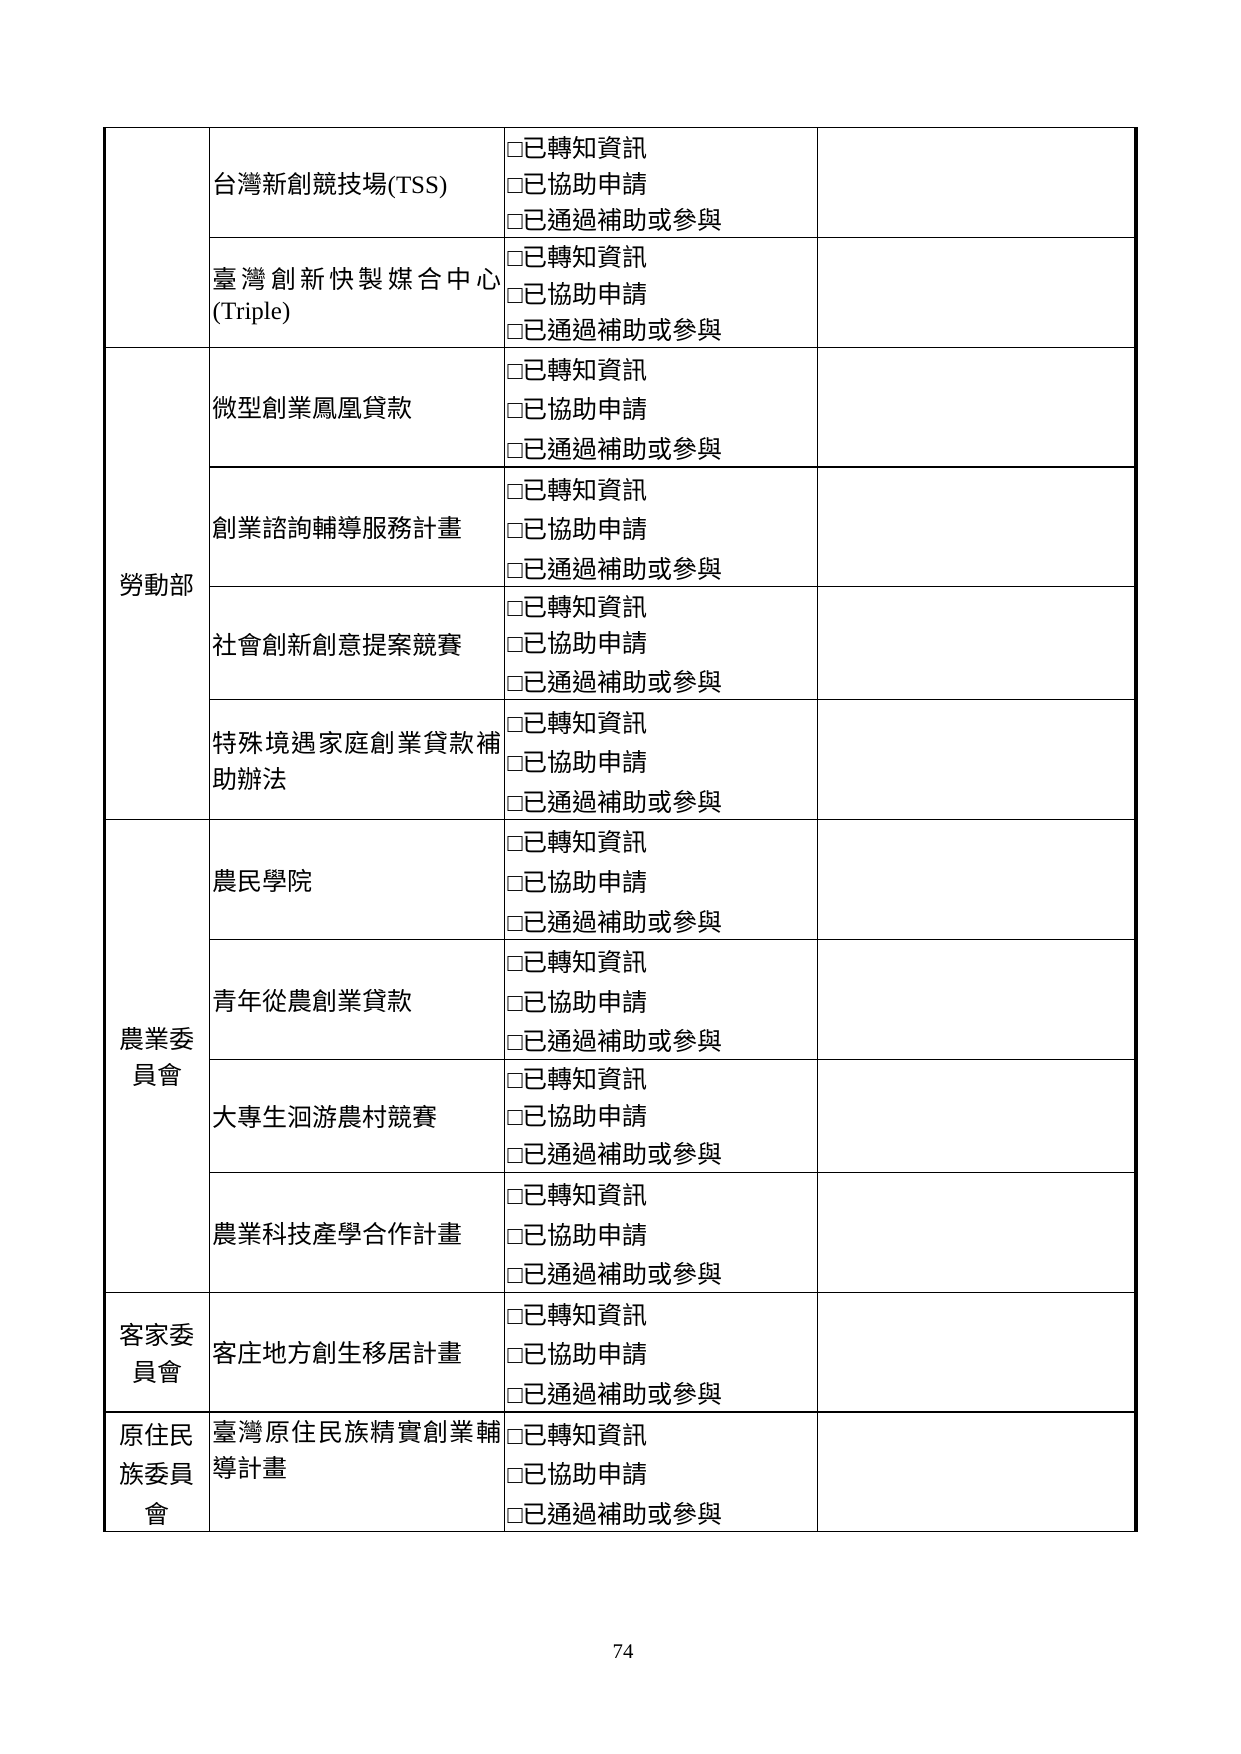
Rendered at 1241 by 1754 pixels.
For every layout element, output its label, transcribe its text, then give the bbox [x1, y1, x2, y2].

table_cell □已轉知資訊 □已協助申請 □已通過補助或參與 [505, 468, 817, 586]
table_cell □已轉知資訊 □已協助申請 □已通過補助或參與 [505, 128, 817, 237]
table_cell [818, 468, 1134, 586]
table_cell [818, 1173, 1134, 1292]
table_cell [818, 348, 1134, 466]
table_cell □已轉知資訊 □已協助申請 □已通過補助或參與 [505, 587, 817, 699]
table_cell 客家委員會 [106, 1293, 209, 1411]
table_cell 特殊境遇家庭創業貸款補助辦法 [210, 700, 504, 819]
table_cell 客庄地方創生移居計畫 [210, 1293, 504, 1411]
table_cell 台灣新創競技場(TSS) [210, 128, 504, 237]
table_cell 微型創業鳳凰貸款 [210, 348, 504, 466]
table_cell 勞動部 [106, 348, 209, 819]
table_cell [818, 238, 1134, 347]
table_cell [818, 1060, 1134, 1172]
table_cell 臺灣原住民族精實創業輔導計畫 [210, 1413, 504, 1531]
table_cell □已轉知資訊 □已協助申請 □已通過補助或參與 [505, 700, 817, 819]
table_cell 社會創新創意提案競賽 [210, 587, 504, 699]
table_cell 原住民族委員會 [106, 1413, 209, 1531]
table_cell □已轉知資訊 □已協助申請 □已通過補助或參與 [505, 940, 817, 1059]
table_cell 青年從農創業貸款 [210, 940, 504, 1059]
table_cell [818, 587, 1134, 699]
table_cell [818, 820, 1134, 939]
table_cell □已轉知資訊 □已協助申請 □已通過補助或參與 [505, 820, 817, 939]
table_cell [818, 940, 1134, 1059]
table_cell [818, 128, 1134, 237]
table_cell [818, 1413, 1134, 1531]
table_cell □已轉知資訊 □已協助申請 □已通過補助或參與 [505, 1293, 817, 1411]
table_cell 農業委員會 [106, 820, 209, 1292]
table_cell □已轉知資訊 □已協助申請 □已通過補助或參與 [505, 348, 817, 466]
table_cell 創業諮詢輔導服務計畫 [210, 468, 504, 586]
table_cell [818, 1293, 1134, 1411]
table_cell □已轉知資訊 □已協助申請 □已通過補助或參與 [505, 1060, 817, 1172]
table_cell □已轉知資訊 □已協助申請 □已通過補助或參與 [505, 1413, 817, 1531]
table_cell [106, 128, 209, 347]
table_cell 農業科技產學合作計畫 [210, 1173, 504, 1292]
table_cell 大專生洄游農村競賽 [210, 1060, 504, 1172]
table_cell 臺灣創新快製媒合中心(Triple) [210, 238, 504, 347]
table_cell □已轉知資訊 □已協助申請 □已通過補助或參與 [505, 1173, 817, 1292]
table_cell [818, 700, 1134, 819]
table_cell 農民學院 [210, 820, 504, 939]
table_cell □已轉知資訊 □已協助申請 □已通過補助或參與 [505, 238, 817, 347]
